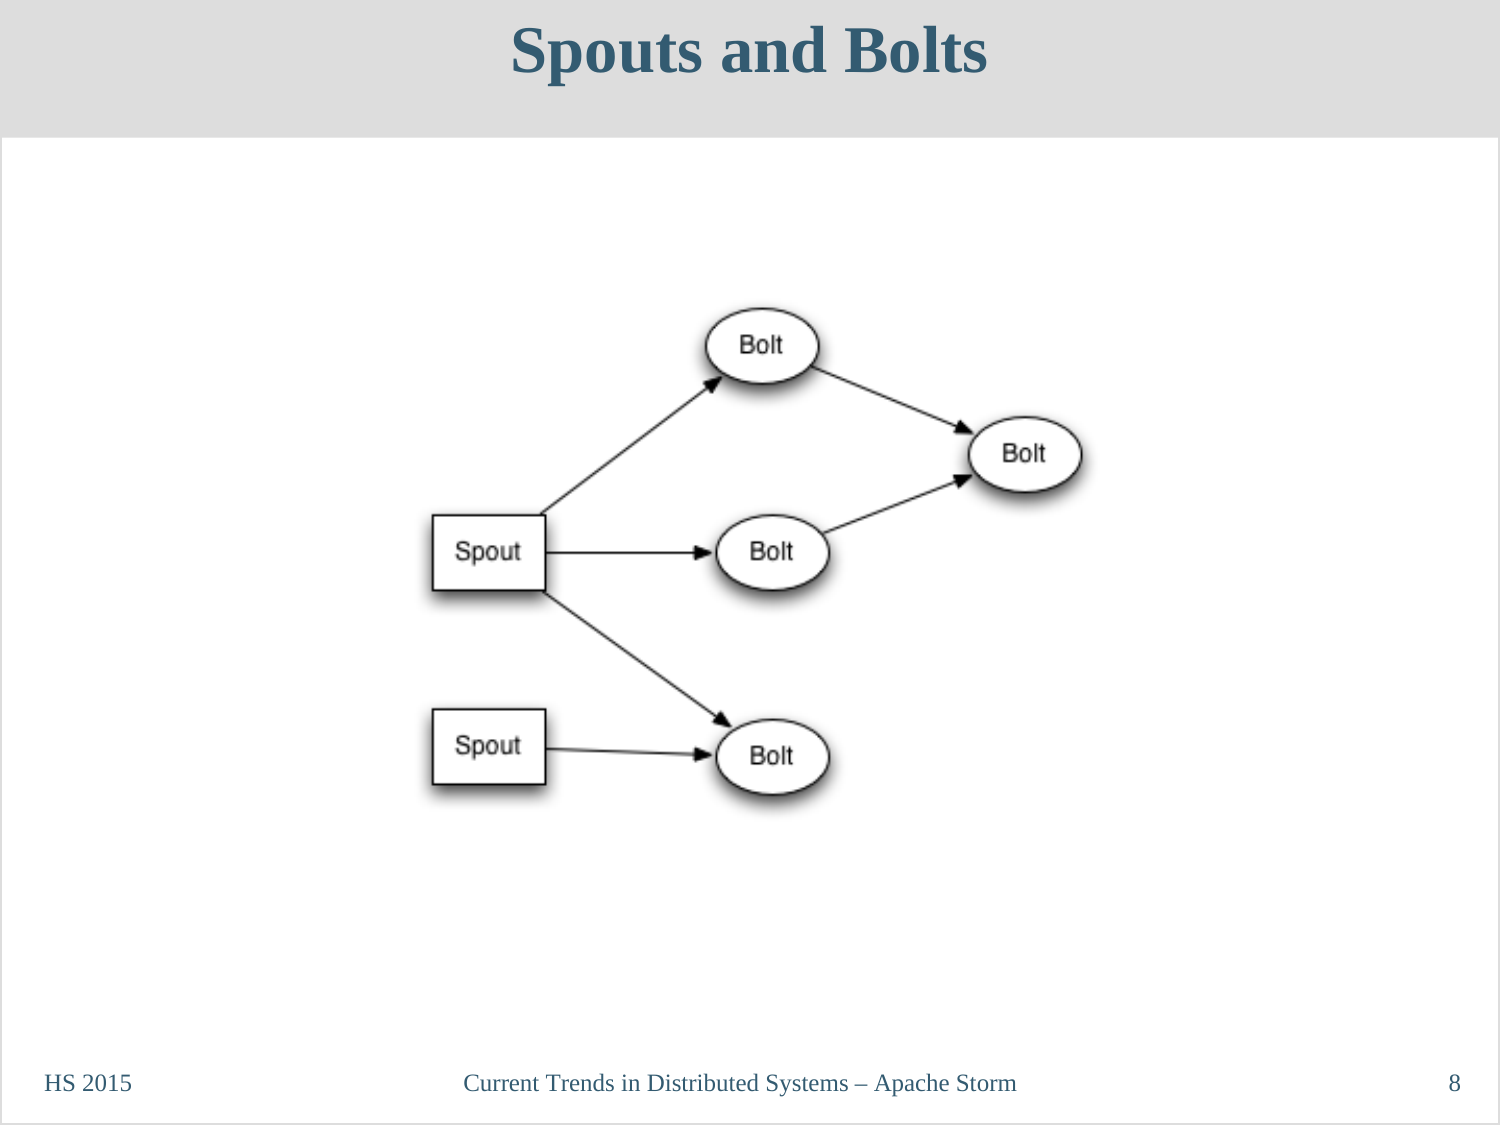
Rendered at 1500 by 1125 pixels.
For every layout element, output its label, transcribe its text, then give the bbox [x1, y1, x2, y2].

text_box [1375, 1058, 1477, 1097]
text_box Current Trends in Distributed Systems – Apache Storm [300, 1058, 1201, 1107]
text_box HS 2015 [29, 1058, 195, 1097]
title Spouts and Bolts [0, 0, 1500, 138]
picture [376, 279, 1129, 859]
